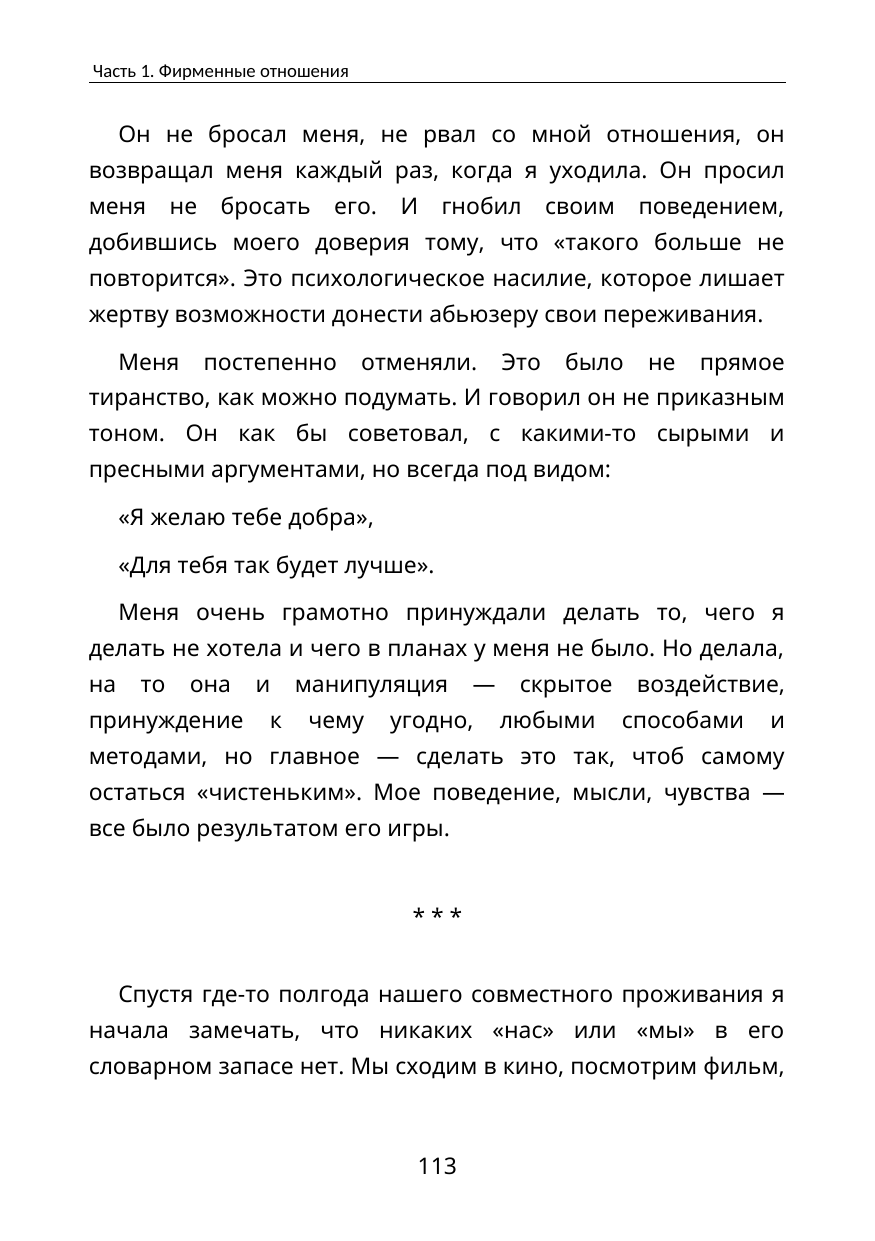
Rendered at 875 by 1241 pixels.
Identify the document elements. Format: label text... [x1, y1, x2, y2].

text Меня постепенно отменяли. Это было не прямое тиранство, как можно подумать. И говорил он не приказным тоном. Он как бы советовал, с какими-то сырыми и пресными аргументами, но всегда под видом: [88, 345, 786, 484]
subtitle * * * [88, 901, 786, 932]
text «Я желаю тебе добра», [88, 501, 786, 532]
text «Для тебя так будет лучше». [88, 549, 786, 580]
text Спустя где-то полгода нашего совместного проживания я начала замечать, что никаких «нас» или «мы» в его словарном запасе нет. Мы сходим в кино, посмотрим фильм, [88, 978, 786, 1081]
text Меня очень грамотно принуждали делать то, чего я делать не хотела и чего в планах у меня не было. Но делала, на то она и манипуляция — скрытое воздействие, принуждение к чему угодно, любыми способами и методами, но главное — сделать это так, чтоб самому остаться «чистеньким». Мое поведение, мысли, чувства — все было результатом его игры. [88, 596, 786, 843]
text Он не бросал меня, не рвал со мной отношения, он возвращал меня каждый раз, когда я уходила. Он просил меня не бросать его. И гнобил своим поведением, добившись моего доверия тому, что «такого больше не повторится». Это психологическое насилие, которое лишает жертву возможности донести абьюзеру свои переживания. [88, 118, 786, 329]
